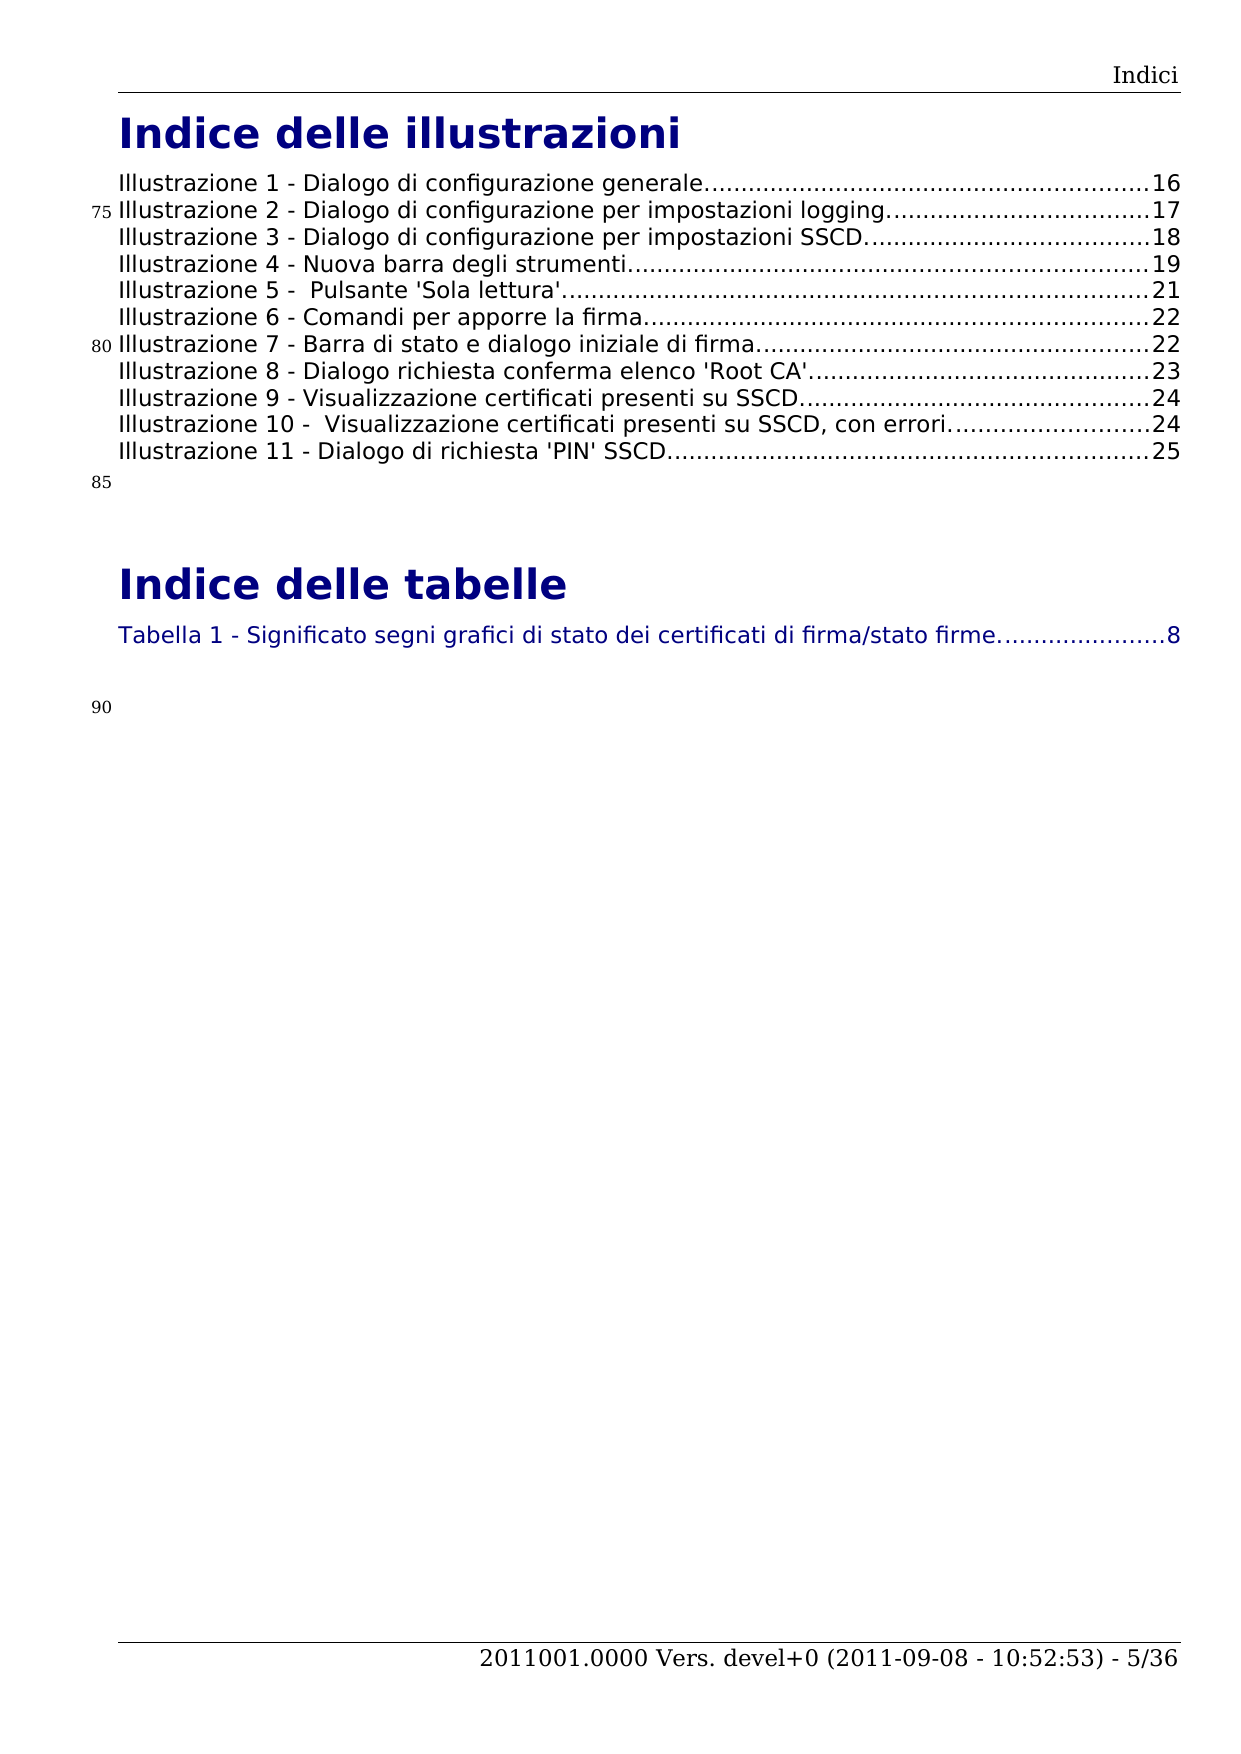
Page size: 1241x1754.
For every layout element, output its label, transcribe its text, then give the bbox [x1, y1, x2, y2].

text Illustrazione 5 - Pulsante 'Sola lettura'. 21 [118, 278, 1181, 304]
text Illustrazione 4 - Nuova barra degli strumenti. 19 [118, 251, 1181, 278]
subtitle Indice delle tabelle [118, 561, 1181, 609]
text Illustrazione 3 - Dialogo di configurazione per impostazioni SSCD. 18 [118, 224, 1181, 251]
text Illustrazione 2 - Dialogo di configurazione per impostazioni logging. 17 [118, 197, 1181, 224]
subtitle Indice delle illustrazioni [118, 109, 1181, 158]
text Tabella 1 - Significato segni grafici di stato dei certificati di firma/stato firme. 8 [118, 622, 1181, 649]
text Illustrazione 1 - Dialogo di configurazione generale. 16 [118, 171, 1181, 197]
text Illustrazione 6 - Comandi per apporre la firma. 22 [118, 304, 1181, 331]
text Illustrazione 7 - Barra di stato e dialogo iniziale di firma. 22 [118, 331, 1181, 358]
text Illustrazione 10 - Visualizzazione certificati presenti su SSCD, con errori. 24 [118, 411, 1181, 438]
text Illustrazione 8 - Dialogo richiesta conferma elenco 'Root CA'. 23 [118, 358, 1181, 385]
text Illustrazione 9 - Visualizzazione certificati presenti su SSCD. 24 [118, 385, 1181, 411]
text Illustrazione 11 - Dialogo di richiesta 'PIN' SSCD. 25 [118, 438, 1181, 465]
